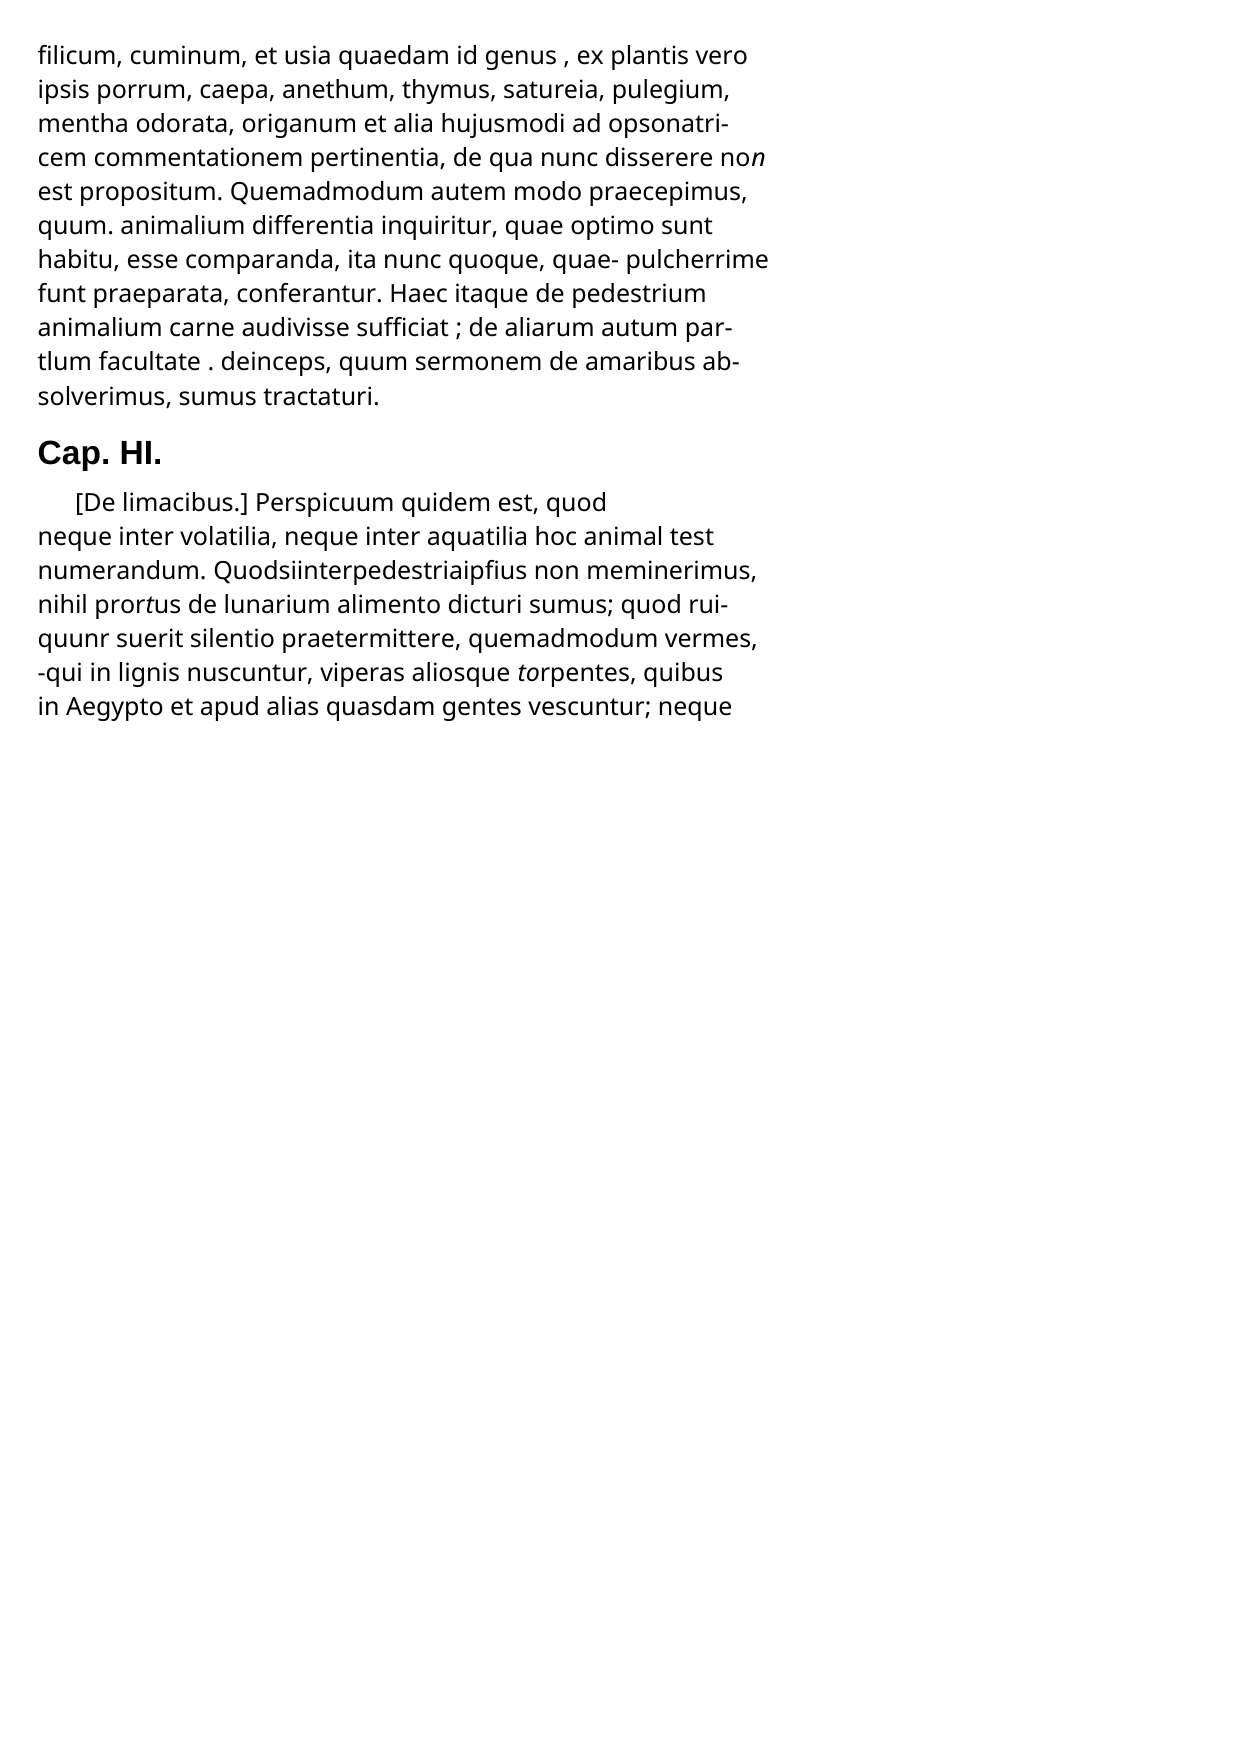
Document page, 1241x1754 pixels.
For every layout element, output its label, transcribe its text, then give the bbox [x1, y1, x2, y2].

text [De limacibus.] Perspicuum quidem est, quod neque inter volatilia, neque inter aquatilia hoc animal test numerandum. Quodsiinterpedestriaipfius non meminerimus, nihil prortus de lunarium alimento dicturi sumus; quod rui- quunr suerit silentio praetermittere, quemadmodum vermes, -qui in lignis nuscuntur, viperas aliosque torpentes, quibus in Aegypto et apud alias quasdam gentes vescuntur; neque [37, 484, 1203, 723]
text filicum, cuminum, et usia quaedam id genus , ex plantis vero ipsis porrum, caepa, anethum, thymus, satureia, pulegium, mentha odorata, origanum et alia hujusmodi ad opsonatri- cem commentationem pertinentia, de qua nunc disserere non est propositum. Quemadmodum autem modo praecepimus, quum. animalium differentia inquiritur, quae optimo sunt habitu, esse comparanda, ita nunc quoque, quae- pulcherrime funt praeparata, conferantur. Haec itaque de pedestrium animalium carne audivisse sufficiat ; de aliarum autum par- tlum facultate . deinceps, quum sermonem de amaribus ab- solverimus, sumus tractaturi. [37, 37, 1203, 412]
subtitle Cap. HI. [37, 433, 1203, 472]
